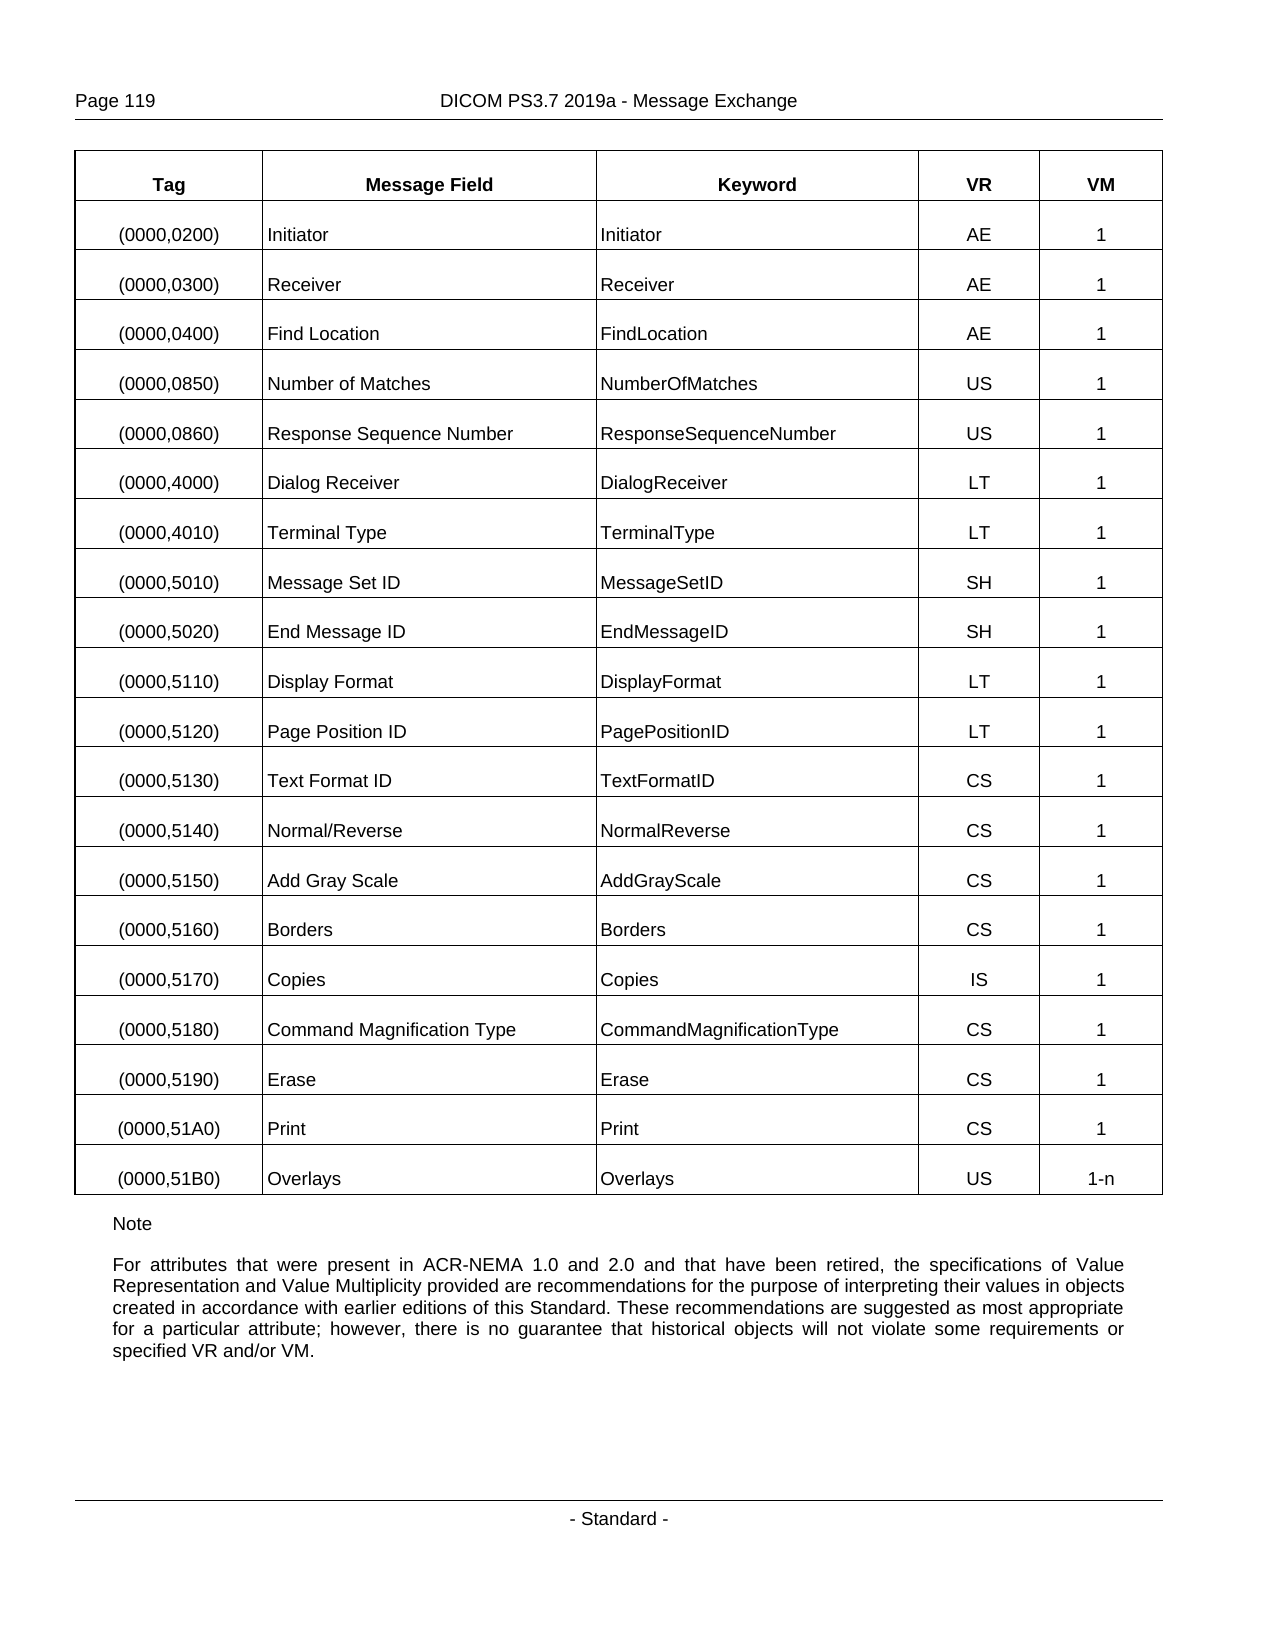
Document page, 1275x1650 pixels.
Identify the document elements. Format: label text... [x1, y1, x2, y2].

table_cell (0000,0400) [76, 300, 262, 349]
table_cell 1 [1040, 797, 1162, 846]
table_cell (0000,5180) [76, 996, 262, 1044]
table_cell 1-n [1040, 1145, 1162, 1193]
table_header Tag [76, 151, 262, 200]
table_cell Receiver [263, 250, 596, 299]
table_cell Normal/Reverse [263, 797, 596, 846]
table_cell (0000,5160) [76, 896, 262, 945]
table_header Keyword [597, 151, 918, 200]
table_cell Receiver [597, 250, 918, 299]
table_cell (0000,51A0) [76, 1095, 262, 1144]
table_cell Print [597, 1095, 918, 1144]
table_cell LT [919, 499, 1039, 547]
text For attributes that were present in ACR-NEMA 1.0 and 2.0 and that have been retired, the specifications of Value Representation and Value Multiplicity provided are recommendations for the purpose of interpreting their values in objects created in accordance with earlier editions of this Standard. These recommendations are suggested as most appropriate for a particular attribute; however, there is no guarantee that historical objects will not violate some requirements or specified VR and/or VM. [112, 1253, 1125, 1361]
table_cell Dialog Receiver [263, 449, 596, 498]
table_cell TerminalType [597, 499, 918, 547]
table_cell 1 [1040, 698, 1162, 746]
table_cell Erase [597, 1045, 918, 1094]
table_cell AE [919, 300, 1039, 349]
table_cell CS [919, 747, 1039, 796]
table_cell Erase [263, 1045, 596, 1094]
table_cell US [919, 400, 1039, 448]
table_cell PagePositionID [597, 698, 918, 746]
table_cell NumberOfMatches [597, 350, 918, 398]
table_cell LT [919, 648, 1039, 697]
table_cell 1 [1040, 1045, 1162, 1094]
table_cell (0000,51B0) [76, 1145, 262, 1193]
table_cell CS [919, 1045, 1039, 1094]
table_cell Borders [263, 896, 596, 945]
table_cell FindLocation [597, 300, 918, 349]
table_cell CS [919, 797, 1039, 846]
table_cell AE [919, 250, 1039, 299]
table_cell 1 [1040, 549, 1162, 597]
table_cell 1 [1040, 400, 1162, 448]
table_cell Initiator [597, 201, 918, 249]
table_cell Copies [597, 946, 918, 995]
table_cell (0000,4010) [76, 499, 262, 547]
table_cell Command Magnification Type [263, 996, 596, 1044]
table_cell 1 [1040, 250, 1162, 299]
table_cell CS [919, 896, 1039, 945]
table_cell Text Format ID [263, 747, 596, 796]
table_cell 1 [1040, 350, 1162, 398]
table_cell Number of Matches [263, 350, 596, 398]
table_cell CS [919, 996, 1039, 1044]
table_cell US [919, 350, 1039, 398]
table_cell 1 [1040, 747, 1162, 796]
table_cell (0000,5170) [76, 946, 262, 995]
table_cell (0000,0850) [76, 350, 262, 398]
table_cell 1 [1040, 1095, 1162, 1144]
table_cell 1 [1040, 300, 1162, 349]
text Note [112, 1213, 1125, 1235]
table_cell (0000,0300) [76, 250, 262, 299]
table_cell (0000,5190) [76, 1045, 262, 1094]
table_cell Overlays [597, 1145, 918, 1193]
table_cell (0000,5130) [76, 747, 262, 796]
table_cell (0000,5110) [76, 648, 262, 697]
table_cell 1 [1040, 499, 1162, 547]
table_cell Initiator [263, 201, 596, 249]
table_cell (0000,5140) [76, 797, 262, 846]
table_cell Print [263, 1095, 596, 1144]
table_cell US [919, 1145, 1039, 1193]
table_cell 1 [1040, 598, 1162, 647]
table_cell (0000,0860) [76, 400, 262, 448]
table_cell Find Location [263, 300, 596, 349]
table_cell (0000,4000) [76, 449, 262, 498]
table_cell SH [919, 549, 1039, 597]
table_cell 1 [1040, 847, 1162, 895]
table_cell Copies [263, 946, 596, 995]
table_cell LT [919, 449, 1039, 498]
table_cell (0000,0200) [76, 201, 262, 249]
table_cell MessageSetID [597, 549, 918, 597]
table_cell 1 [1040, 896, 1162, 945]
table_cell Overlays [263, 1145, 596, 1193]
table_cell 1 [1040, 996, 1162, 1044]
table_cell Display Format [263, 648, 596, 697]
table_cell 1 [1040, 201, 1162, 249]
table_cell (0000,5010) [76, 549, 262, 597]
table_header VR [919, 151, 1039, 200]
table_header VM [1040, 151, 1162, 200]
table_cell Page Position ID [263, 698, 596, 746]
table_cell NormalReverse [597, 797, 918, 846]
table_cell AE [919, 201, 1039, 249]
table_cell Borders [597, 896, 918, 945]
table_cell CS [919, 1095, 1039, 1144]
table_cell 1 [1040, 946, 1162, 995]
table_cell DisplayFormat [597, 648, 918, 697]
table_cell CS [919, 847, 1039, 895]
table_cell DialogReceiver [597, 449, 918, 498]
table_cell Terminal Type [263, 499, 596, 547]
table_cell (0000,5120) [76, 698, 262, 746]
table_cell End Message ID [263, 598, 596, 647]
table_cell CommandMagnificationType [597, 996, 918, 1044]
table_cell 1 [1040, 648, 1162, 697]
table_cell (0000,5150) [76, 847, 262, 895]
table_cell SH [919, 598, 1039, 647]
table_cell 1 [1040, 449, 1162, 498]
table_cell AddGrayScale [597, 847, 918, 895]
table_cell TextFormatID [597, 747, 918, 796]
table_cell (0000,5020) [76, 598, 262, 647]
table_header Message Field [263, 151, 596, 200]
table_cell Add Gray Scale [263, 847, 596, 895]
table_cell Response Sequence Number [263, 400, 596, 448]
table_cell Message Set ID [263, 549, 596, 597]
table_cell EndMessageID [597, 598, 918, 647]
table_cell LT [919, 698, 1039, 746]
table_cell IS [919, 946, 1039, 995]
table_cell ResponseSequenceNumber [597, 400, 918, 448]
